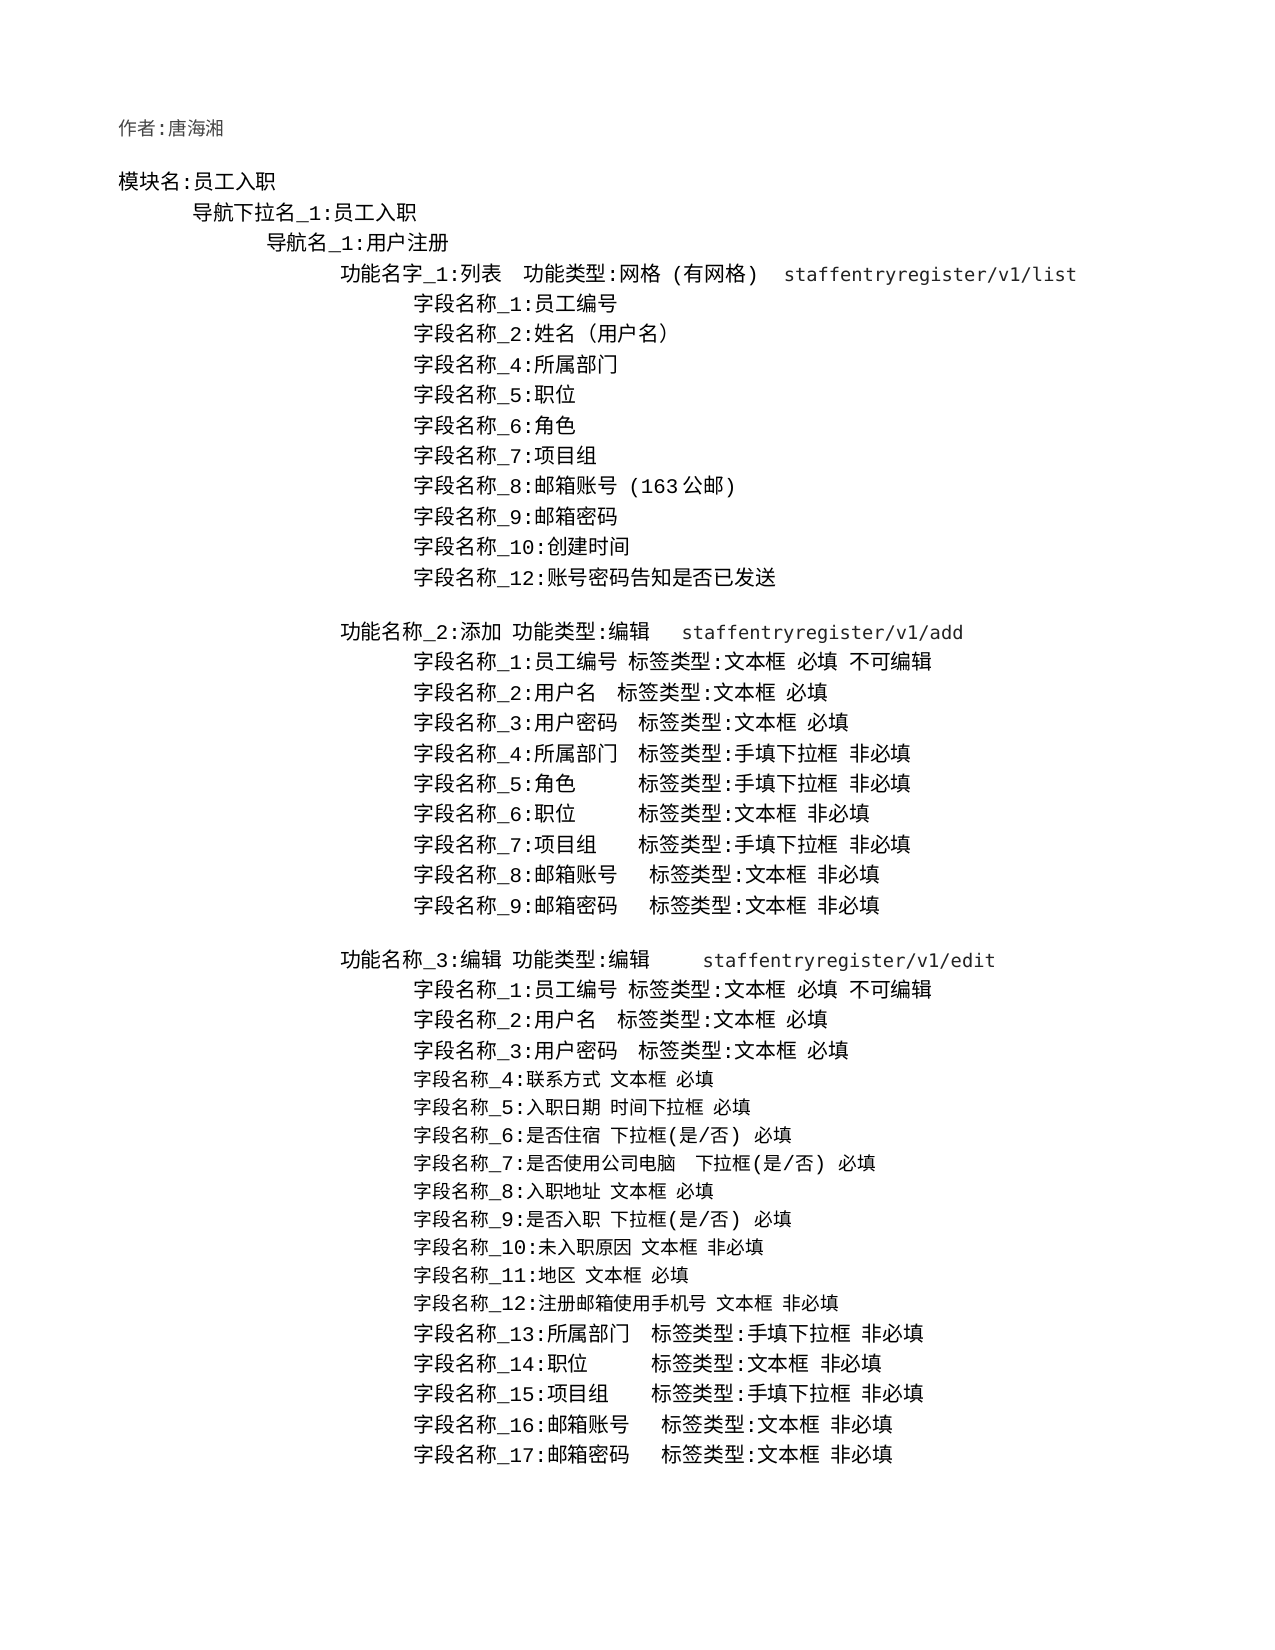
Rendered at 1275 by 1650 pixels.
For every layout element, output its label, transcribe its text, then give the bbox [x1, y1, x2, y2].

text 模块名:员工入职 [118, 166, 1157, 196]
text 字段名称_10:未入职原因 文本框 非必填 [118, 1233, 1157, 1261]
text 字段名称_11:地区 文本框 必填 [118, 1261, 1157, 1289]
text 字段名称_9:邮箱密码 [118, 500, 1157, 531]
text 字段名称_4:所属部门 [118, 348, 1157, 378]
text 字段名称_7:项目组 标签类型:手填下拉框 非必填 [118, 828, 1157, 858]
text 字段名称_14:职位 标签类型:文本框 非必填 [118, 1347, 1157, 1378]
text 字段名称_4:联系方式 文本框 必填 [118, 1064, 1157, 1093]
text 功能名称_2:添加 功能类型:编辑 staffentryregister/v1/add [118, 615, 1157, 646]
text 字段名称_2:用户名 标签类型:文本框 必填 [118, 1004, 1157, 1034]
text 字段名称_17:邮箱密码 标签类型:文本框 非必填 [118, 1438, 1157, 1469]
text 字段名称_6:是否住宿 下拉框(是/否) 必填 [118, 1121, 1157, 1149]
text 字段名称_13:所属部门 标签类型:手填下拉框 非必填 [118, 1317, 1157, 1347]
text 字段名称_5:入职日期 时间下拉框 必填 [118, 1093, 1157, 1121]
text 导航下拉名_1:员工入职 [118, 196, 1157, 226]
text 字段名称_15:项目组 标签类型:手填下拉框 非必填 [118, 1378, 1157, 1408]
text 字段名称_9:邮箱密码 标签类型:文本框 非必填 [118, 889, 1157, 919]
text 字段名称_6:职位 标签类型:文本框 非必填 [118, 798, 1157, 828]
text 字段名称_10:创建时间 [118, 531, 1157, 561]
text 功能名字_1:列表 功能类型:网格 (有网格) staffentryregister/v1/list [118, 257, 1157, 287]
text 字段名称_4:所属部门 标签类型:手填下拉框 非必填 [118, 737, 1157, 767]
text 字段名称_16:邮箱账号 标签类型:文本框 非必填 [118, 1408, 1157, 1438]
text 字段名称_8:邮箱账号 (163公邮) [118, 470, 1157, 500]
text 功能名称_3:编辑 功能类型:编辑 staffentryregister/v1/edit [118, 943, 1157, 973]
text 字段名称_2:用户名 标签类型:文本框 必填 [118, 676, 1157, 706]
text 字段名称_8:邮箱账号 标签类型:文本框 非必填 [118, 858, 1157, 889]
text 字段名称_3:用户密码 标签类型:文本框 必填 [118, 706, 1157, 737]
text 字段名称_5:职位 [118, 378, 1157, 409]
text 字段名称_12:注册邮箱使用手机号 文本框 非必填 [118, 1289, 1157, 1317]
text 字段名称_1:员工编号 [118, 287, 1157, 318]
text 字段名称_1:员工编号 标签类型:文本框 必填 不可编辑 [118, 646, 1157, 676]
text 字段名称_2:姓名（用户名） [118, 318, 1157, 348]
text 字段名称_8:入职地址 文本框 必填 [118, 1177, 1157, 1205]
text 字段名称_9:是否入职 下拉框(是/否) 必填 [118, 1205, 1157, 1233]
text 字段名称_12:账号密码告知是否已发送 [118, 561, 1157, 591]
text 字段名称_6:角色 [118, 409, 1157, 439]
text 字段名称_1:员工编号 标签类型:文本框 必填 不可编辑 [118, 973, 1157, 1004]
text 作者:唐海湘 [118, 118, 1157, 142]
text 字段名称_7:是否使用公司电脑 下拉框(是/否) 必填 [118, 1149, 1157, 1177]
text 字段名称_7:项目组 [118, 439, 1157, 470]
text 字段名称_5:角色 标签类型:手填下拉框 非必填 [118, 767, 1157, 798]
text 导航名_1:用户注册 [118, 226, 1157, 257]
text 字段名称_3:用户密码 标签类型:文本框 必填 [118, 1034, 1157, 1064]
